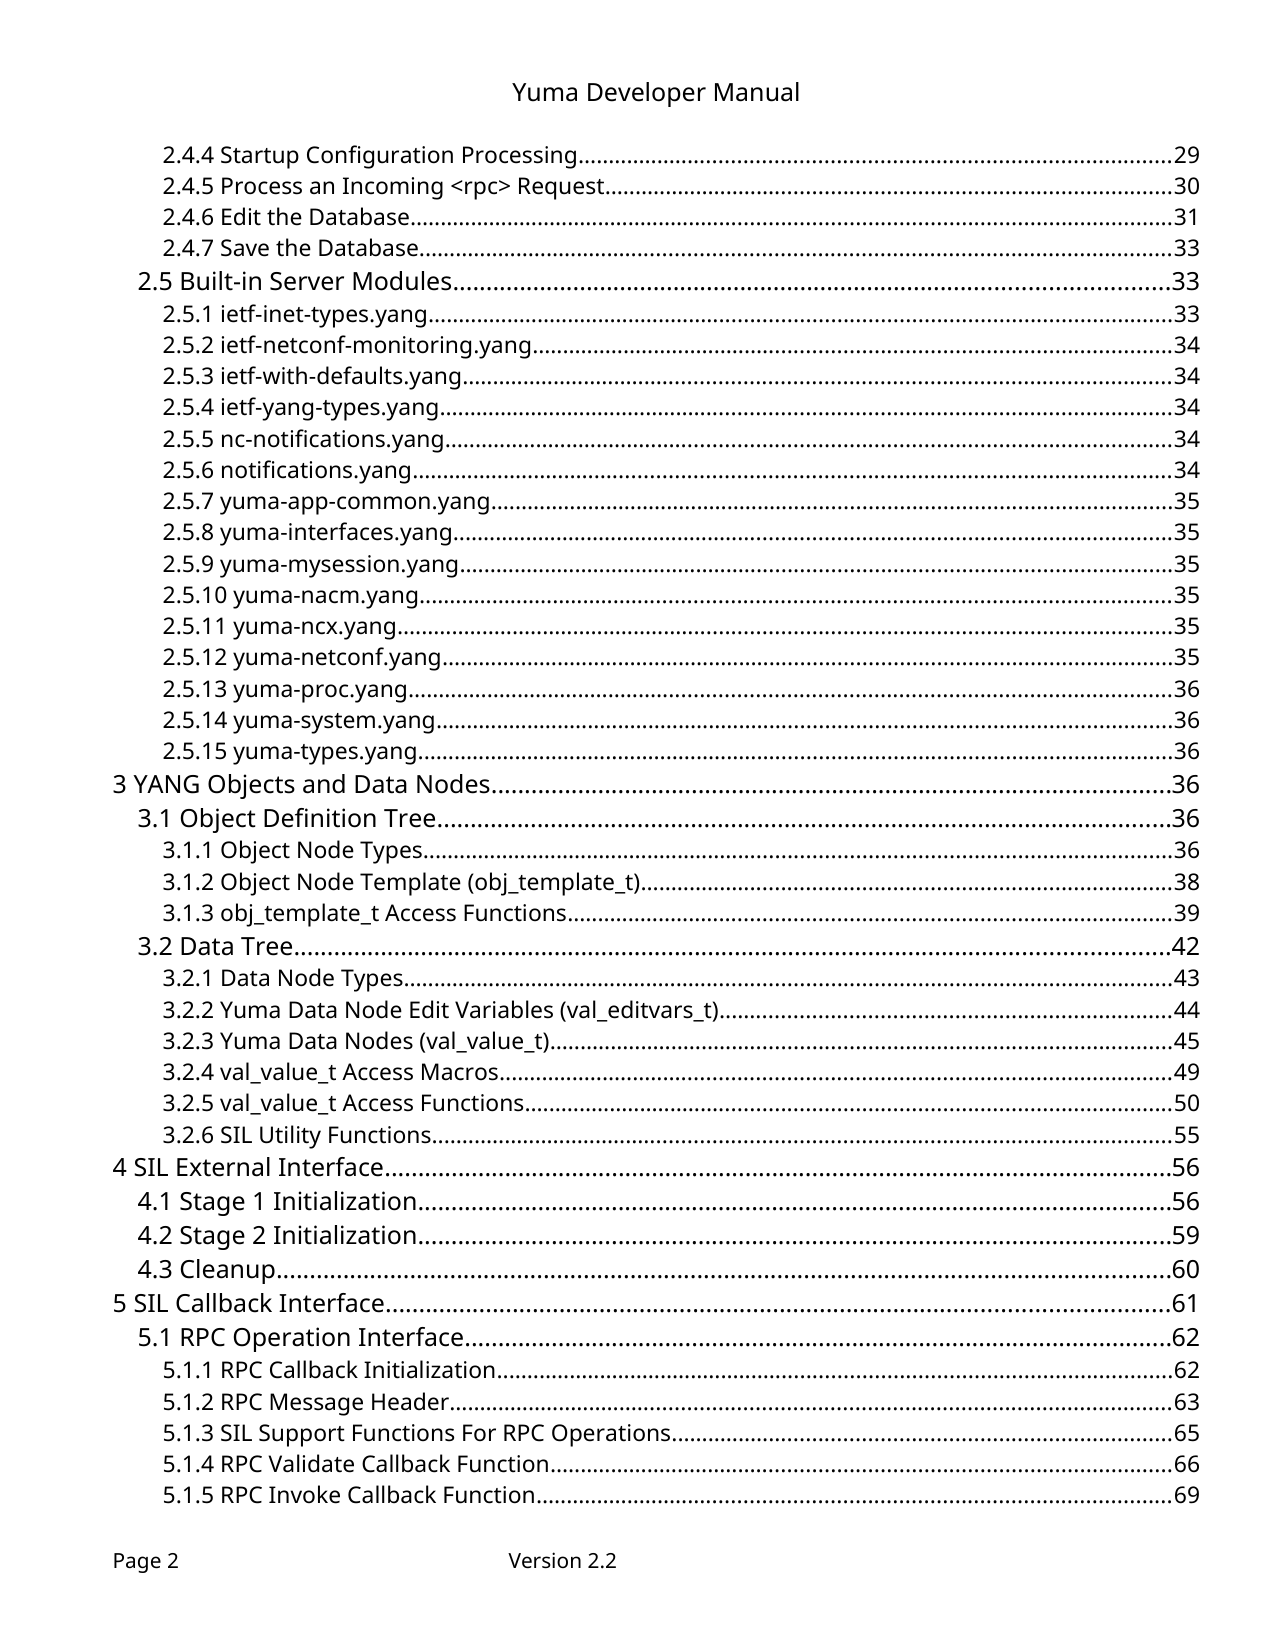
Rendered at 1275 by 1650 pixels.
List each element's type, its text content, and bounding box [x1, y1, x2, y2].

text 3.1.2 Object Node Template (obj_template_t) 38 [162, 866, 1200, 897]
text 2.5.7 yuma-app-common.yang 35 [162, 485, 1200, 516]
text 3.1.3 obj_template_t Access Functions 39 [162, 897, 1200, 928]
text 2.4.5 Process an Incoming <rpc> Request 30 [162, 170, 1200, 201]
text 2.4.7 Save the Database 33 [162, 232, 1200, 263]
text 5.1.3 SIL Support Functions For RPC Operations 65 [162, 1417, 1200, 1448]
text 5.1.1 RPC Callback Initialization 62 [162, 1354, 1200, 1385]
text 3.1 Object Definition Tree 36 [137, 800, 1200, 834]
text 2.5.2 ietf-netconf-monitoring.yang 34 [162, 329, 1200, 360]
text 2.5 Built-in Server Modules 33 [137, 263, 1200, 298]
text 3.1.1 Object Node Types 36 [162, 834, 1200, 866]
text 4.2 Stage 2 Initialization 59 [137, 1218, 1200, 1252]
text 3 YANG Objects and Data Nodes 36 [112, 766, 1200, 800]
text 2.5.13 yuma-proc.yang 36 [162, 673, 1200, 704]
text 4.1 Stage 1 Initialization 56 [137, 1184, 1200, 1218]
text 5.1.2 RPC Message Header 63 [162, 1385, 1200, 1417]
text 2.5.4 ietf-yang-types.yang 34 [162, 391, 1200, 423]
text 4.3 Cleanup 60 [137, 1252, 1200, 1286]
text 2.4.6 Edit the Database 31 [162, 201, 1200, 232]
text 2.5.6 notifications.yang 34 [162, 454, 1200, 485]
text 3.2.6 SIL Utility Functions 55 [162, 1118, 1200, 1150]
text 2.5.10 yuma-nacm.yang 35 [162, 579, 1200, 610]
text 4 SIL External Interface 56 [112, 1150, 1200, 1184]
text 2.5.11 yuma-ncx.yang 35 [162, 610, 1200, 641]
text 2.5.8 yuma-interfaces.yang 35 [162, 516, 1200, 548]
text 5 SIL Callback Interface 61 [112, 1286, 1200, 1320]
text 2.5.15 yuma-types.yang 36 [162, 735, 1200, 766]
text 2.5.14 yuma-system.yang 36 [162, 704, 1200, 735]
text 2.5.9 yuma-mysession.yang 35 [162, 548, 1200, 579]
text 3.2.4 val_value_t Access Macros 49 [162, 1056, 1200, 1087]
text 2.5.12 yuma-netconf.yang 35 [162, 641, 1200, 673]
text 5.1.5 RPC Invoke Callback Function 69 [162, 1479, 1200, 1510]
text 3.2 Data Tree 42 [137, 928, 1200, 962]
text 2.5.3 ietf-with-defaults.yang 34 [162, 360, 1200, 391]
text 5.1 RPC Operation Interface 62 [137, 1320, 1200, 1354]
text 3.2.1 Data Node Types 43 [162, 962, 1200, 993]
text 2.5.1 ietf-inet-types.yang 33 [162, 298, 1200, 329]
text 3.2.3 Yuma Data Nodes (val_value_t) 45 [162, 1025, 1200, 1056]
text 2.4.4 Startup Configuration Processing 29 [162, 138, 1200, 170]
text 3.2.5 val_value_t Access Functions 50 [162, 1087, 1200, 1118]
text 2.5.5 nc-notifications.yang 34 [162, 423, 1200, 454]
text 3.2.2 Yuma Data Node Edit Variables (val_editvars_t) 44 [162, 993, 1200, 1025]
text 5.1.4 RPC Validate Callback Function 66 [162, 1448, 1200, 1479]
